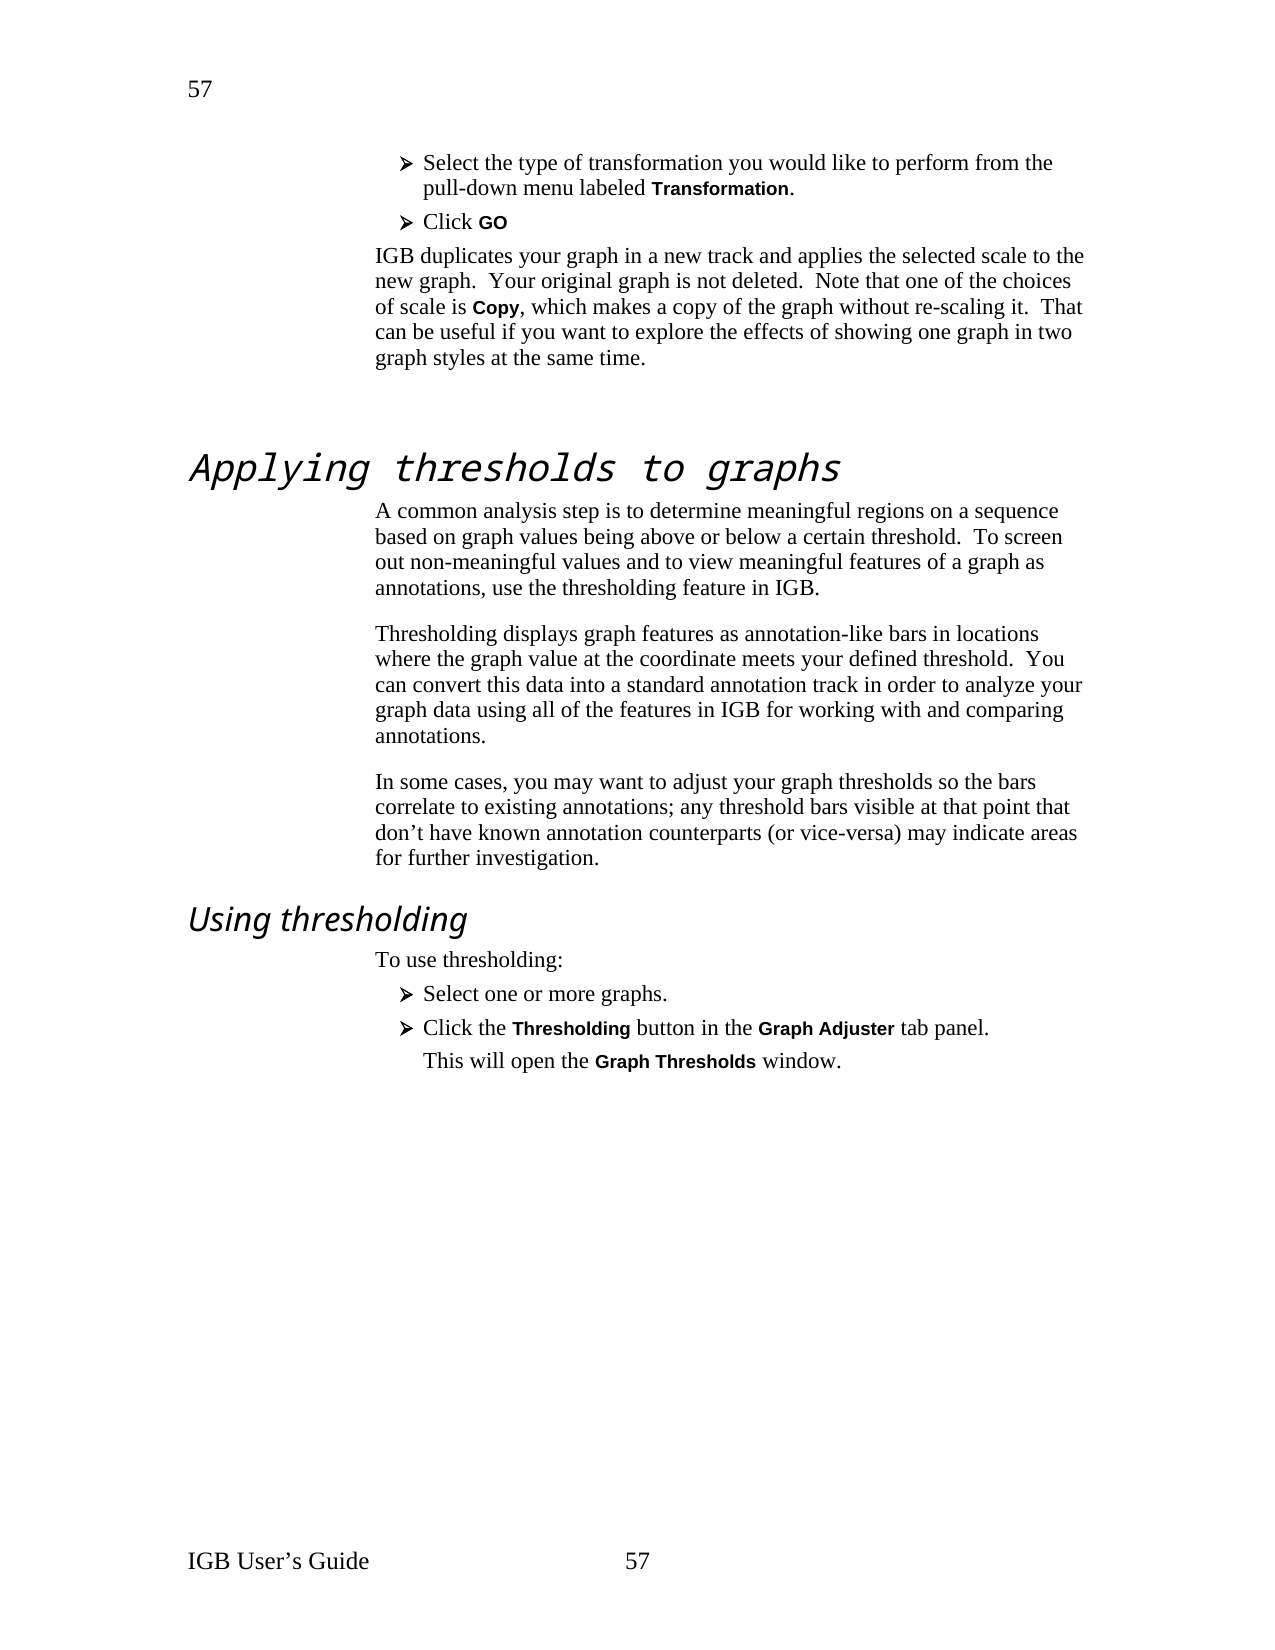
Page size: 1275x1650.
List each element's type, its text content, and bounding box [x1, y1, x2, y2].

text To use thresholding: [375, 947, 1087, 973]
list Click the Thresholding button in the Graph Adjuster tab panel. [399, 1015, 1087, 1040]
list This will open the Graph Thresholds window. [399, 1048, 1087, 1074]
subtitle Applying thresholds to graphs [187, 441, 1087, 492]
list Click GO [399, 209, 1087, 234]
text A common analysis step is to determine meaningful regions on a sequence based on graph values being above or below a certain threshold. To screen out non-meaningful values and to view meaningful features of a graph as annotations, use the thresholding feature in IGB. [375, 498, 1087, 600]
list Select the type of transformation you would like to perform from the pull-down menu labeled Transformation. [399, 150, 1087, 201]
subtitle Using thresholding [187, 896, 1087, 941]
list Select one or more graphs. [399, 981, 1087, 1006]
text IGB duplicates your graph in a new track and applies the selected scale to the new graph. Your original graph is not deleted. Note that one of the choices of scale is Copy, which makes a copy of the graph without re-scaling it. That can be useful if you want to explore the effects of showing one graph in two graph styles at the same time. [375, 243, 1087, 370]
text Thresholding displays graph features as annotation-like bars in locations where the graph value at the coordinate meets your defined threshold. You can convert this data into a standard annotation track in order to analyze your graph data using all of the features in IGB for working with and comparing annotations. [375, 621, 1087, 748]
text In some cases, you may want to adjust your graph thresholds so the bars correlate to existing annotations; any threshold bars visible at that point that don’t have known annotation counterparts (or vice-versa) may indicate areas for further investigation. [375, 769, 1087, 871]
